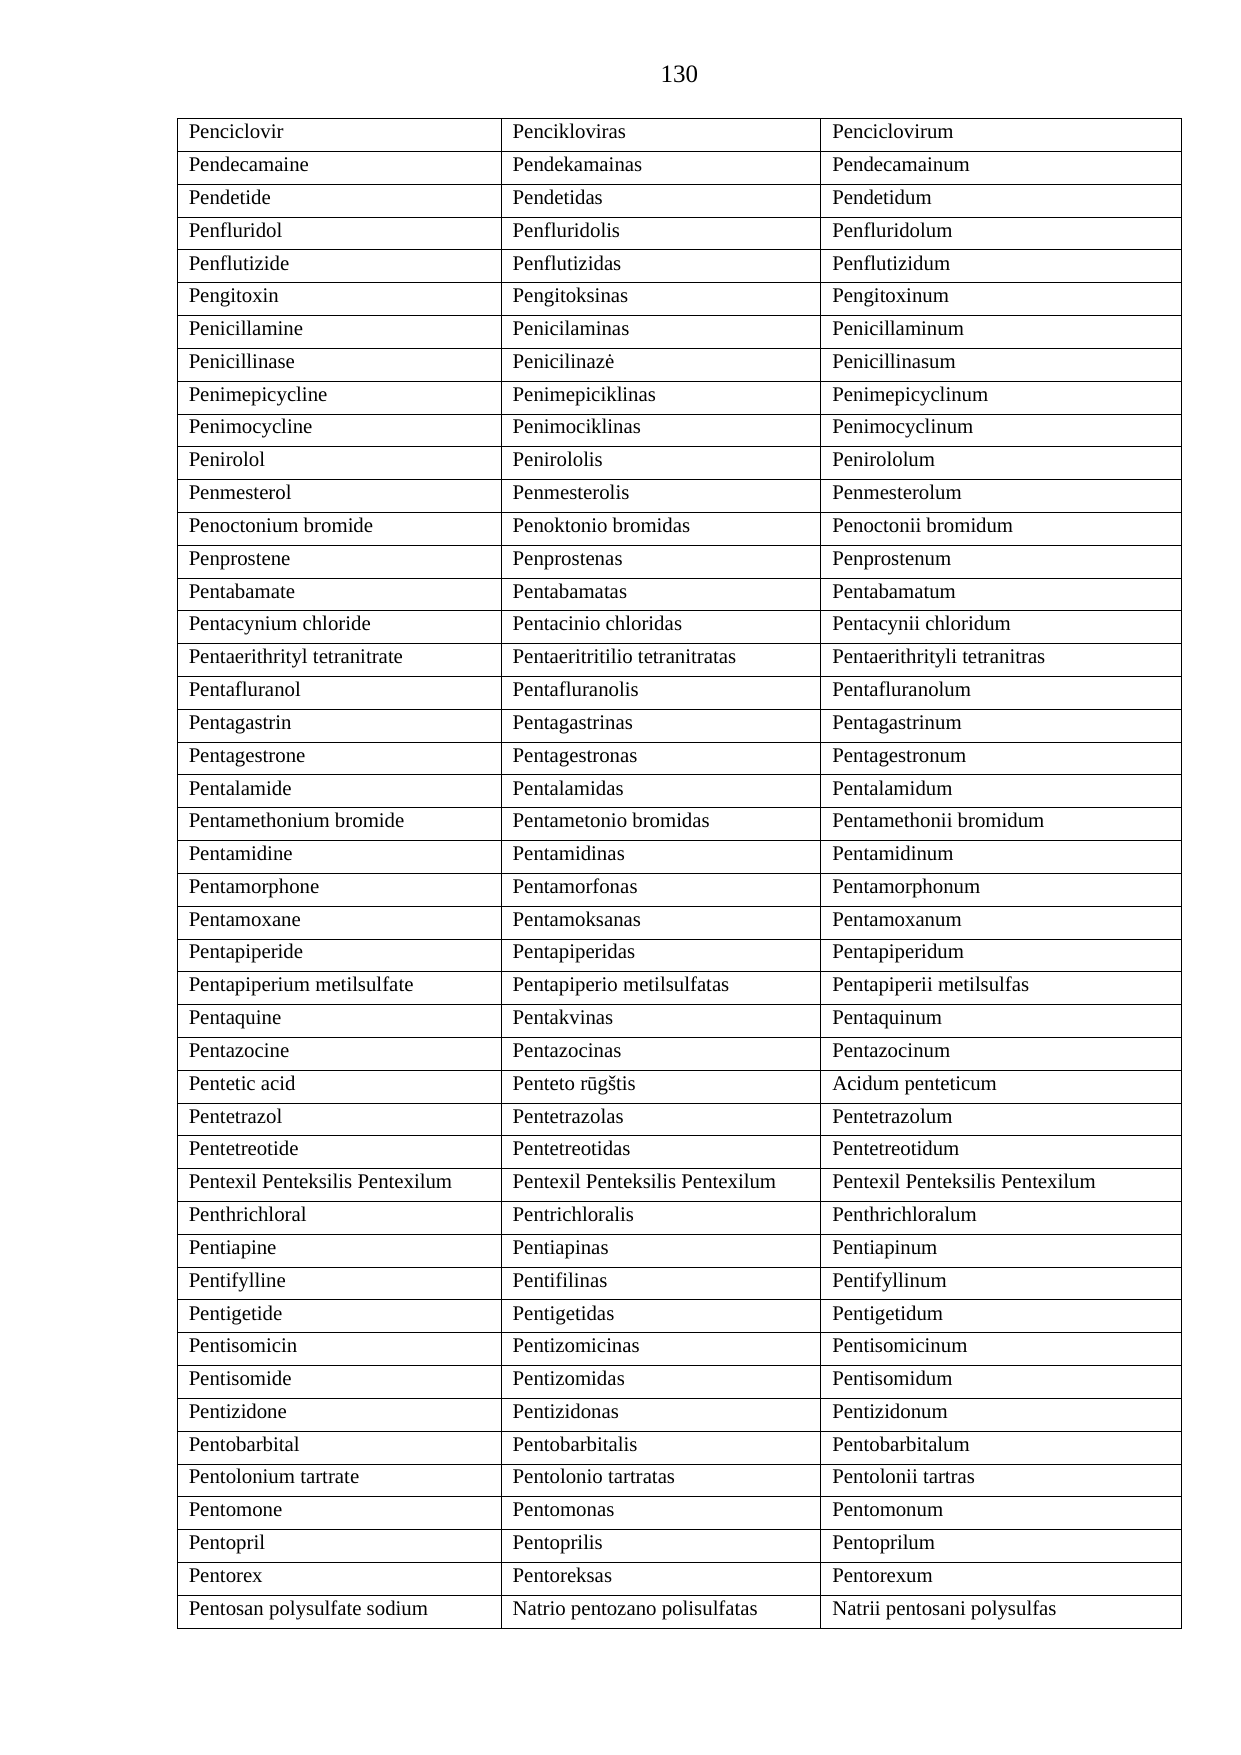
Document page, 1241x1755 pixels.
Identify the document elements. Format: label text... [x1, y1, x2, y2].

table_cell Pentagestrone [178, 743, 501, 774]
table_cell Penfluridolum [821, 218, 1181, 249]
table_cell Pentapiperio metilsulfatas [502, 972, 820, 1004]
table_cell Pentapiperii metilsulfas [821, 972, 1181, 1004]
table_cell Pentoreksas [502, 1563, 820, 1595]
table_cell Pentosan polysulfate sodium [178, 1596, 501, 1627]
table_cell Pentisomide [178, 1366, 501, 1398]
table_cell Pentolonio tartratas [502, 1465, 820, 1496]
table_cell Pentigetidum [821, 1300, 1181, 1332]
table_cell Pentamoxanum [821, 907, 1181, 938]
table_cell Pendekamainas [502, 152, 820, 184]
table_cell Pentapiperidas [502, 940, 820, 971]
table_cell Pentetreotide [178, 1136, 501, 1168]
table_cell Penflutizidum [821, 250, 1181, 282]
table_cell Penirololum [821, 447, 1181, 479]
table_cell Pentigetidas [502, 1300, 820, 1332]
table_cell Penteto rūgštis [502, 1071, 820, 1102]
table_cell Penflutizide [178, 250, 501, 282]
table_cell Pentagestronas [502, 743, 820, 774]
table_cell Penfluridol [178, 218, 501, 249]
table_cell Pentagastrin [178, 710, 501, 742]
table_cell Pentaquine [178, 1005, 501, 1037]
table_cell Pentamorphonum [821, 874, 1181, 906]
table_cell Pentobarbital [178, 1432, 501, 1463]
table_cell Pentetreotidas [502, 1136, 820, 1168]
table_cell Pentetreotidum [821, 1136, 1181, 1168]
table_cell Pentizomicinas [502, 1333, 820, 1365]
table_cell Pentizidonas [502, 1399, 820, 1431]
table_cell Pentiapinum [821, 1235, 1181, 1267]
table_cell Pentalamidas [502, 775, 820, 807]
table_cell Pentoprilum [821, 1530, 1181, 1562]
table_cell Pentafluranol [178, 677, 501, 709]
table_cell Pentolonii tartras [821, 1465, 1181, 1496]
table_cell Penirolol [178, 447, 501, 479]
table_cell Penicillaminum [821, 316, 1181, 348]
table_cell Pentacinio chloridas [502, 611, 820, 643]
table_cell Pentiapine [178, 1235, 501, 1267]
table_cell Pentamorphone [178, 874, 501, 906]
table_cell Pentamethonii bromidum [821, 808, 1181, 840]
table_cell Natrio pentozano polisulfatas [502, 1596, 820, 1627]
table_cell Penirololis [502, 447, 820, 479]
table_cell Pentalamidum [821, 775, 1181, 807]
table_cell Pentorexum [821, 1563, 1181, 1595]
table_cell Pentomonas [502, 1497, 820, 1529]
table_cell Pentigetide [178, 1300, 501, 1332]
table_cell Pendetidum [821, 185, 1181, 217]
table_cell Pentamoksanas [502, 907, 820, 938]
table_cell Pentaeritritilio tetranitratas [502, 644, 820, 676]
table_cell Pentagestronum [821, 743, 1181, 774]
table_cell Pendecamainum [821, 152, 1181, 184]
table_cell Pentacynium chloride [178, 611, 501, 643]
table_cell Pentopril [178, 1530, 501, 1562]
table_cell Penmesterol [178, 480, 501, 512]
table_cell Acidum penteticum [821, 1071, 1181, 1102]
table_cell Penmesterolum [821, 480, 1181, 512]
table_cell Pentifylline [178, 1268, 501, 1299]
table_cell Pendetide [178, 185, 501, 217]
table_cell Penimocycline [178, 415, 501, 446]
table_cell Pengitoxin [178, 283, 501, 315]
table_cell Pendecamaine [178, 152, 501, 184]
table_cell Pentapiperide [178, 940, 501, 971]
table_cell Pentetic acid [178, 1071, 501, 1102]
table_cell Pentobarbitalum [821, 1432, 1181, 1463]
table_cell Penicilinazė [502, 349, 820, 381]
table_cell Penoktonio bromidas [502, 513, 820, 545]
table_cell Pentabamatum [821, 579, 1181, 610]
table_cell Penciclovir [178, 119, 501, 151]
table_cell Pentazocinum [821, 1038, 1181, 1070]
table_cell Pentametonio bromidas [502, 808, 820, 840]
table_cell Pentapiperidum [821, 940, 1181, 971]
table_cell Penicillinase [178, 349, 501, 381]
table_cell Pentaerithrityli tetranitras [821, 644, 1181, 676]
table_cell Pentomonum [821, 1497, 1181, 1529]
table_cell Pencikloviras [502, 119, 820, 151]
table_cell Pentexil Penteksilis Pentexilum [178, 1169, 501, 1201]
table_cell Penprostene [178, 546, 501, 577]
table_cell Pentazocine [178, 1038, 501, 1070]
table_cell Pentomone [178, 1497, 501, 1529]
table_cell Pentetrazolum [821, 1104, 1181, 1135]
table_cell Pentafluranolum [821, 677, 1181, 709]
table_cell Penimepicyclinum [821, 382, 1181, 413]
table_cell Penprostenas [502, 546, 820, 577]
table_cell Pentalamide [178, 775, 501, 807]
table_cell Pentagastrinum [821, 710, 1181, 742]
table_cell Pentifyllinum [821, 1268, 1181, 1299]
table_cell Pentakvinas [502, 1005, 820, 1037]
table_cell Pendetidas [502, 185, 820, 217]
table_cell Pentiapinas [502, 1235, 820, 1267]
table_cell Penimepicycline [178, 382, 501, 413]
table_cell Pentamethonium bromide [178, 808, 501, 840]
table_cell Penprostenum [821, 546, 1181, 577]
table_cell Pentexil Penteksilis Pentexilum [821, 1169, 1181, 1201]
table_cell Pentacynii chloridum [821, 611, 1181, 643]
table_cell Pentabamatas [502, 579, 820, 610]
table_cell Pentaquinum [821, 1005, 1181, 1037]
table_cell Pentobarbitalis [502, 1432, 820, 1463]
table_cell Pentagastrinas [502, 710, 820, 742]
table_cell Pentabamate [178, 579, 501, 610]
table_cell Pentamidine [178, 841, 501, 873]
table_cell Pentorex [178, 1563, 501, 1595]
table_cell Penthrichloralum [821, 1202, 1181, 1234]
table_cell Pentizidone [178, 1399, 501, 1431]
table_cell Penthrichloral [178, 1202, 501, 1234]
table_cell Pentamidinum [821, 841, 1181, 873]
table_cell Pentetrazol [178, 1104, 501, 1135]
table_cell Pengitoksinas [502, 283, 820, 315]
table_cell Pentisomidum [821, 1366, 1181, 1398]
table_cell Pengitoxinum [821, 283, 1181, 315]
table_cell Penoctonii bromidum [821, 513, 1181, 545]
table_cell Pentazocinas [502, 1038, 820, 1070]
table_cell Pentolonium tartrate [178, 1465, 501, 1496]
table_cell Pentapiperium metilsulfate [178, 972, 501, 1004]
table_cell Pentizomidas [502, 1366, 820, 1398]
table_cell Penicilaminas [502, 316, 820, 348]
table_cell Penicillamine [178, 316, 501, 348]
table_cell Penimepiciklinas [502, 382, 820, 413]
table_cell Pentifilinas [502, 1268, 820, 1299]
table_cell Penmesterolis [502, 480, 820, 512]
table_cell Pentexil Penteksilis Pentexilum [502, 1169, 820, 1201]
table_cell Penimociklinas [502, 415, 820, 446]
table_cell Pentetrazolas [502, 1104, 820, 1135]
table_cell Penoctonium bromide [178, 513, 501, 545]
table_cell Penciclovirum [821, 119, 1181, 151]
table_cell Pentisomicinum [821, 1333, 1181, 1365]
table_cell Penimocyclinum [821, 415, 1181, 446]
table_cell Pentamoxane [178, 907, 501, 938]
table_cell Penflutizidas [502, 250, 820, 282]
table_cell Pentamorfonas [502, 874, 820, 906]
table_cell Pentrichloralis [502, 1202, 820, 1234]
table_cell Penicillinasum [821, 349, 1181, 381]
table_cell Pentizidonum [821, 1399, 1181, 1431]
table_cell Pentamidinas [502, 841, 820, 873]
table_cell Pentaerithrityl tetranitrate [178, 644, 501, 676]
table_cell Pentafluranolis [502, 677, 820, 709]
table_cell Pentoprilis [502, 1530, 820, 1562]
table_cell Natrii pentosani polysulfas [821, 1596, 1181, 1627]
table_cell Pentisomicin [178, 1333, 501, 1365]
table_cell Penfluridolis [502, 218, 820, 249]
